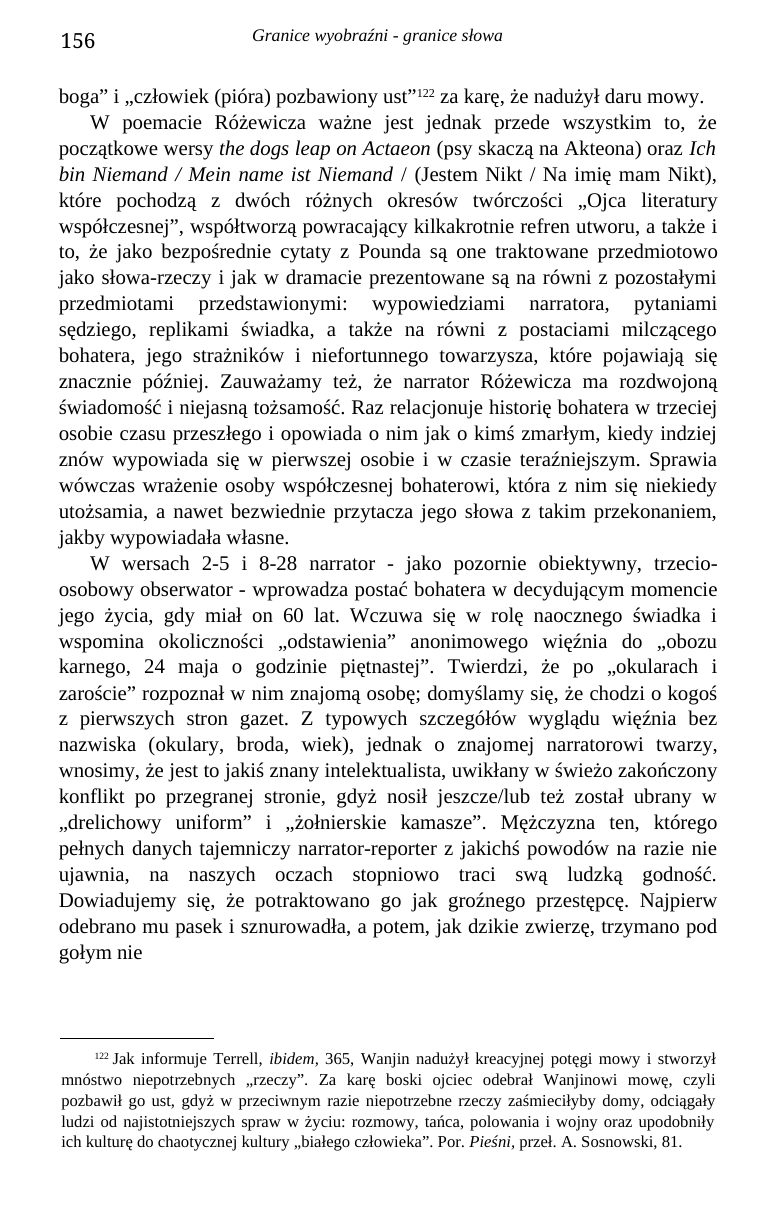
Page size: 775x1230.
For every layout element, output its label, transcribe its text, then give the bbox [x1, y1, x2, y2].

text 156 [60, 26, 97, 55]
text 122 Jak informuje Terrell, ibidem, 365, Wanjin nadużył kreacyjnej potęgi mowy i stwo­rzył mnóstwo niepotrzebnych „rzeczy”. Za karę boski ojciec odebrał Wanjinowi mowę, czyli pozbawił go ust, gdyż w przeciwnym razie niepotrzebne rzeczy zaśmieciłyby domy, odciągały ludzi od najistotniejszych spraw w życiu: rozmowy, tańca, polowania i wojny oraz upodobniły ich kulturę do chaotycznej kultury „białego człowieka”. Por. Pieśni, przeł. A. Sosnowski, 81. [61, 1049, 716, 1151]
text W poemacie Różewicza ważne jest jednak przede wszystkim to, że początkowe wersy the dogs leap on Actaeon (psy skaczą na Akteona) oraz Ich bin Niemand / Mein name ist Niemand / (Jestem Nikt / Na imię mam Nikt), które pochodzą z dwóch różnych okresów twórczości „Ojca literatury współczesnej”, współtworzą powracający kilkakrotnie refren utworu, a także i to, że jako bezpośrednie cytaty z Pounda są one trakto­wane przedmiotowo jako słowa-rzeczy i jak w dramacie prezentowane są na równi z pozostałymi przedmiotami przedstawionymi: wypowiedziami narratora, pytaniami sędziego, replikami świadka, a także na równi z postaciami milczącego bohatera, jego strażników i niefortunnego towa­rzysza, które pojawiają się znacznie później. Zauważamy też, że narrator Różewicza ma rozdwojoną świadomość i niejasną tożsamość. Raz rela­cjonuje historię bohatera w trzeciej osobie czasu przeszłego i opowiada o nim jak o kimś zmarłym, kiedy indziej znów wypowiada się w pierw­szej osobie i w czasie teraźniejszym. Sprawia wówczas wrażenie osoby współczesnej bohaterowi, która z nim się niekiedy utożsamia, a nawet bezwiednie przytacza jego słowa z takim przekonaniem, jakby wypowia­dała własne. [58, 110, 718, 549]
text Granice wyobraźni - granice słowa [252, 25, 523, 45]
text W wersach 2-5 i 8-28 narrator - jako pozornie obiektywny, trzecio- osobowy obserwator - wprowadza postać bohatera w decydującym momencie jego życia, gdy miał on 60 lat. Wczuwa się w rolę naocznego świadka i wspomina okoliczności „odstawienia” anonimowego więźnia do „obozu karnego, 24 maja o godzinie piętnastej”. Twierdzi, że po „okularach i zaroście” rozpoznał w nim znajomą osobę; domyślamy się, że chodzi o kogoś z pierwszych stron gazet. Z typowych szczegółów wyglądu więźnia bez nazwiska (okulary, broda, wiek), jednak o znajo­mej narratorowi twarzy, wnosimy, że jest to jakiś znany intelektualista, uwikłany w świeżo zakończony konflikt po przegranej stronie, gdyż nosił jeszcze/lub też został ubrany w „drelichowy uniform” i „żołnier­skie kamasze”. Mężczyzna ten, którego pełnych danych tajemniczy narrator-reporter z jakichś powodów na razie nie ujawnia, na naszych oczach stopniowo traci swą ludzką godność. Dowiadujemy się, że po­traktowano go jak groźnego przestępcę. Najpierw odebrano mu pasek i sznurowadła, a potem, jak dzikie zwierzę, trzymano pod gołym nie­ [58, 551, 718, 964]
text boga” i „człowiek (pióra) pozbawiony ust”122 za karę, że nadużył daru mowy. [58, 84, 718, 108]
